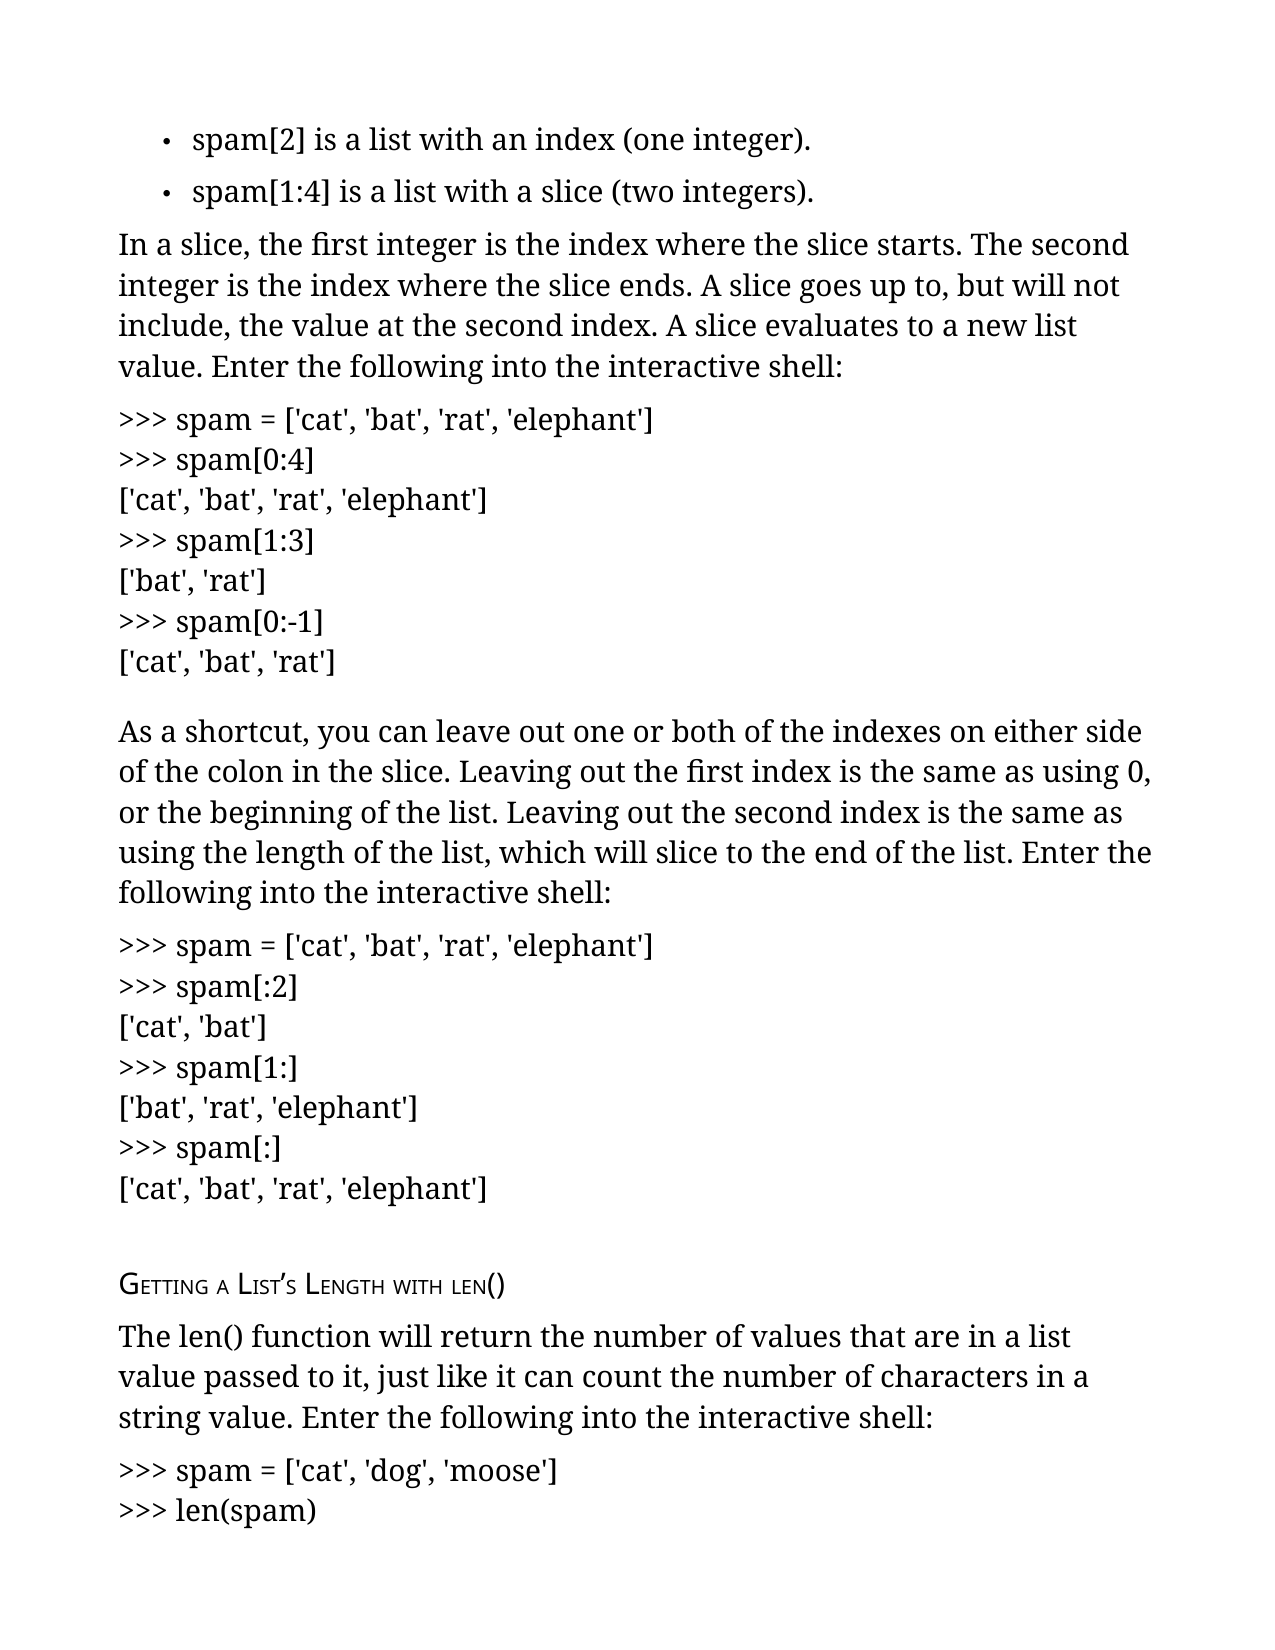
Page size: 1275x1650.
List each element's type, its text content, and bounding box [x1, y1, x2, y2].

subtitle Getting a List’s Length with len() [118, 1262, 1157, 1303]
text >>> spam[1:] [118, 1046, 1157, 1087]
list spam[1:4] is a list with a slice (two integers). [162, 171, 1157, 211]
text >>> spam[:] [118, 1127, 1157, 1168]
text ['cat', 'bat', 'rat', 'elephant'] [118, 1168, 1157, 1208]
text >>> spam[0:4] [118, 438, 1157, 479]
text >>> spam[1:3] [118, 519, 1157, 560]
text >>> spam = ['cat', 'bat', 'rat', 'elephant'] [118, 398, 1157, 438]
list spam[2] is a list with an index (one integer). [162, 118, 1157, 158]
text ['bat', 'rat', 'elephant'] [118, 1087, 1157, 1127]
text As a shortcut, you can leave out one or both of the indexes on either side of the colon in the slice. Leaving out the first index is the same as using 0, or the beginning of the list. Leaving out the second index is the same as using the length of the list, which will slice to the end of the list. Enter the following into the interactive shell: [118, 711, 1157, 913]
text ['bat', 'rat'] [118, 560, 1157, 600]
text In a slice, the first integer is the index where the slice starts. The second integer is the index where the slice ends. A slice goes up to, but will not include, the value at the second index. A slice evaluates to a new list value. Enter the following into the interactive shell: [118, 224, 1157, 386]
text >>> spam[:2] [118, 966, 1157, 1006]
text >>> len(spam) [118, 1489, 1157, 1530]
text ['cat', 'bat', 'rat'] [118, 641, 1157, 681]
text >>> spam = ['cat', 'bat', 'rat', 'elephant'] [118, 925, 1157, 966]
text ['cat', 'bat'] [118, 1006, 1157, 1046]
text >>> spam = ['cat', 'dog', 'moose'] [118, 1449, 1157, 1489]
text The len() function will return the number of values that are in a list value passed to it, just like it can count the number of characters in a string value. Enter the following into the interactive shell: [118, 1315, 1157, 1437]
text ['cat', 'bat', 'rat', 'elephant'] [118, 479, 1157, 519]
text >>> spam[0:-1] [118, 600, 1157, 641]
